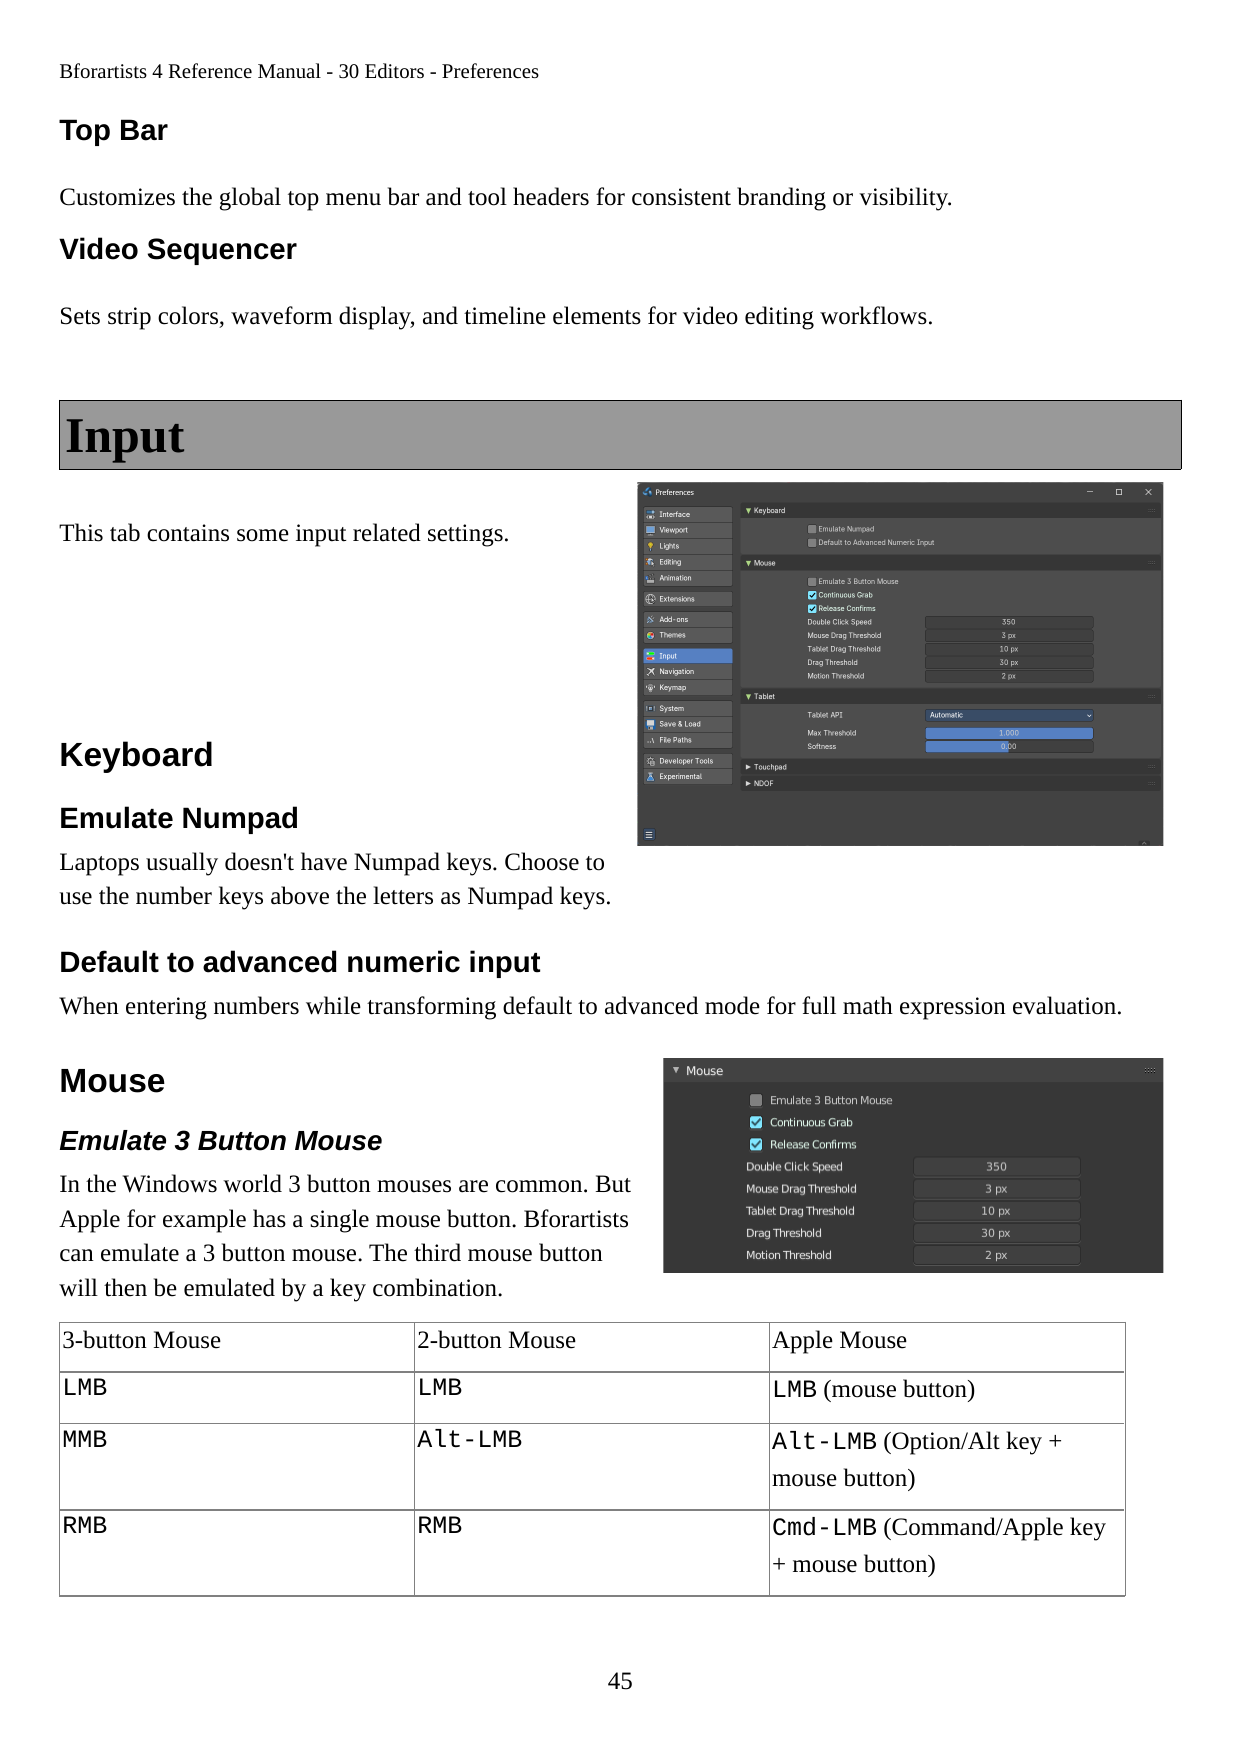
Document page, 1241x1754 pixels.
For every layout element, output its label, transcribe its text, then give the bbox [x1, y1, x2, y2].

text This tab contains some input related settings. [59, 518, 637, 547]
subtitle [1164, 1061, 1181, 1100]
text Sets strip colors, waveform display, and timeline elements for video editing workflows. [59, 301, 1181, 330]
table_cell RMB [415, 1511, 769, 1595]
table_cell LMB [415, 1373, 769, 1423]
subtitle Emulate Numpad [59, 801, 637, 834]
subtitle Default to advanced numeric input [59, 945, 1181, 979]
text In the Windows world 3 button mouses are common. But Apple for example has a single mouse button. Bforartists can emulate a 3 button mouse. The third mouse button will then be emulated by a key combination. [59, 1169, 1181, 1301]
text When entering numbers while transforming default to advanced mode for full math expression evaluation. [59, 991, 1181, 1020]
text Customizes the global top menu bar and tool headers for consistent branding or visibility. [59, 182, 1181, 211]
table_cell Alt-LMB (Option/Alt key + mouse button) [770, 1423, 1125, 1509]
subtitle [1164, 735, 1181, 773]
picture [637, 482, 1164, 846]
table_cell LMB (mouse button) [770, 1371, 1125, 1423]
subtitle Keyboard [59, 735, 637, 773]
table_header 2-button Mouse [415, 1323, 769, 1371]
subtitle Emulate 3 Button Mouse [59, 1125, 663, 1157]
table_cell Cmd-LMB (Command/Apple key + mouse button) [770, 1509, 1125, 1595]
subtitle [1164, 801, 1181, 834]
text Laptops usually doesn't have Numpad keys. Choose to use the number keys above the letters as Numpad keys. [59, 847, 1181, 910]
subtitle Top Bar [59, 113, 1181, 146]
table_header 3-button Mouse [60, 1323, 414, 1371]
table_cell MMB [60, 1424, 414, 1509]
subtitle Mouse [59, 1061, 663, 1100]
table_cell LMB [60, 1373, 414, 1423]
table_cell RMB [60, 1511, 414, 1595]
table_cell Alt-LMB [415, 1424, 769, 1509]
table_header Apple Mouse [770, 1323, 1125, 1371]
subtitle [1164, 1125, 1181, 1157]
subtitle Video Sequencer [59, 232, 1181, 265]
table_header Input [60, 401, 1181, 469]
